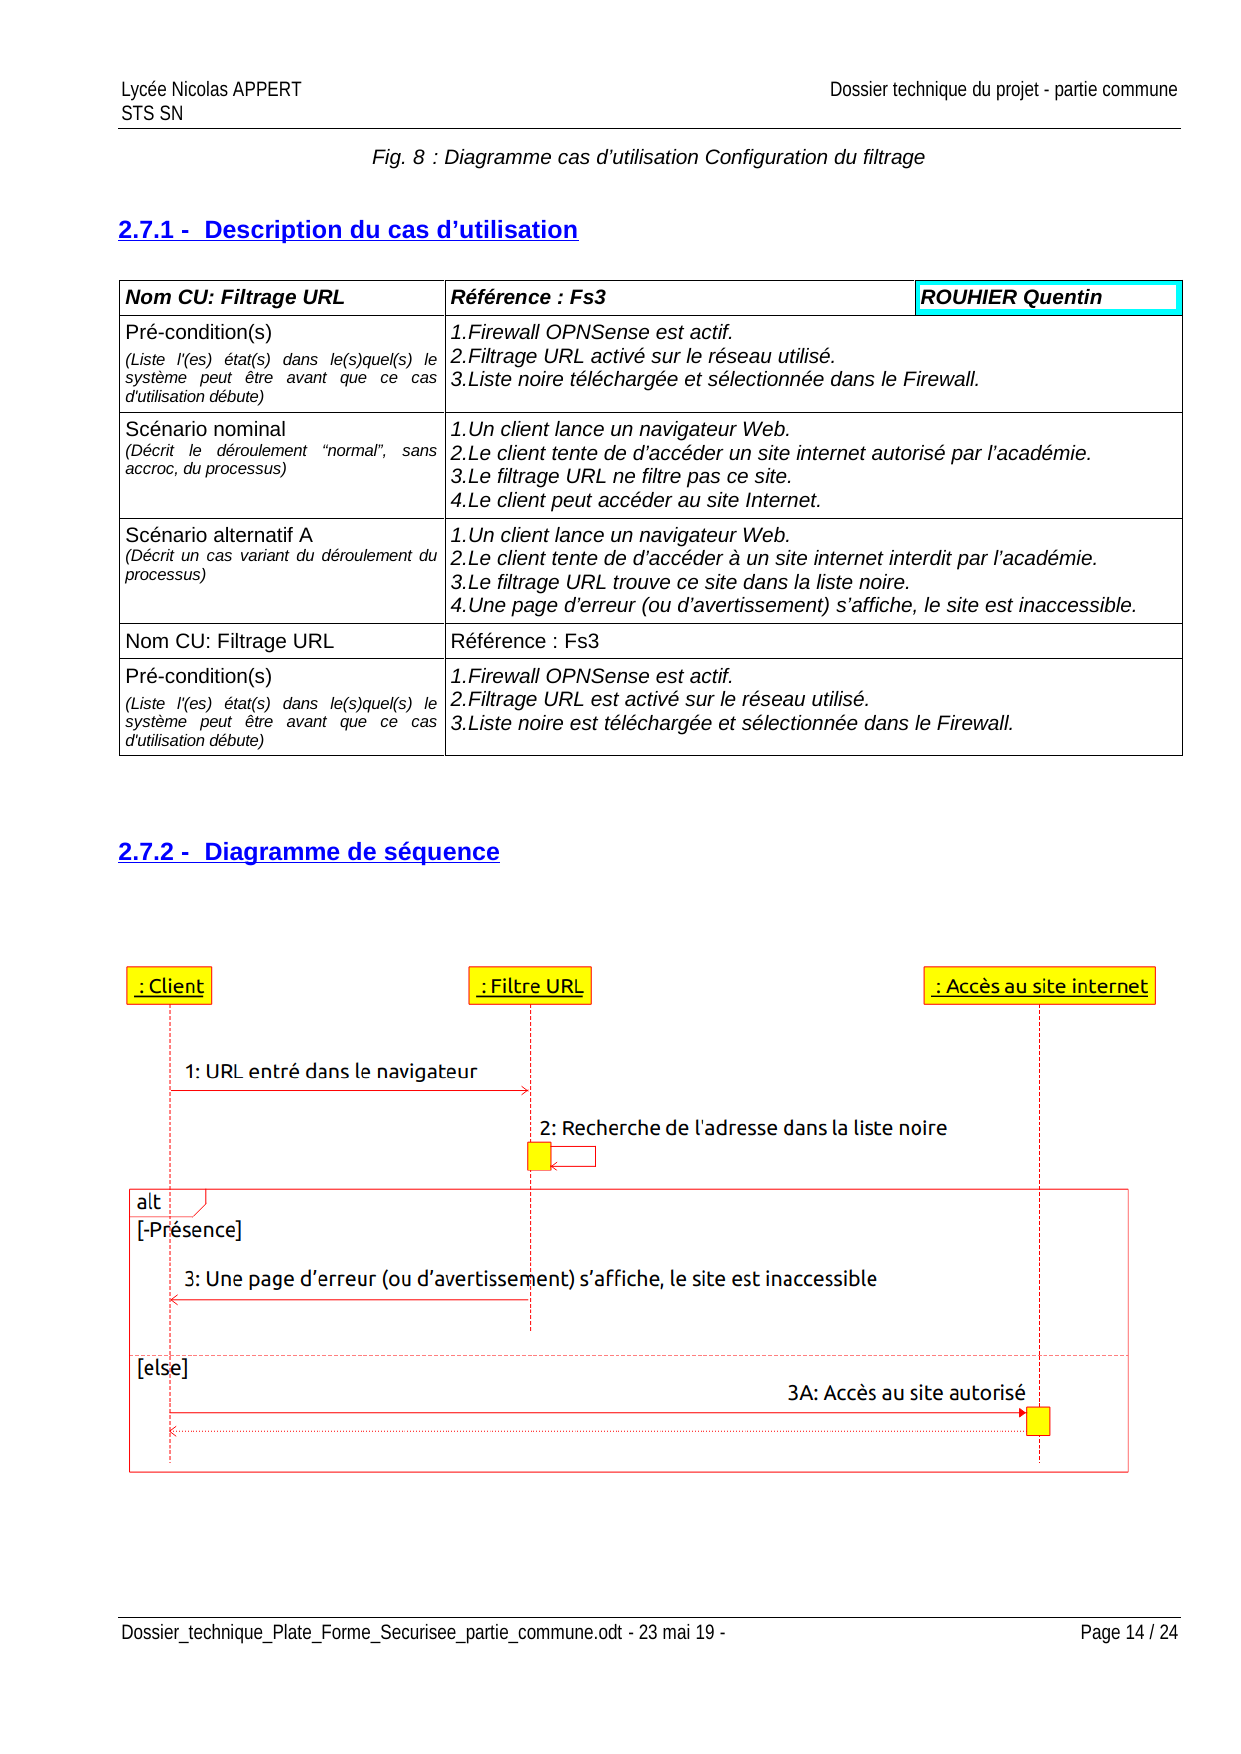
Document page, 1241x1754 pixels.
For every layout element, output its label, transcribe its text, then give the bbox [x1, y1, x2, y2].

table_cell 1.Un client lance un navigateur Web. 2.Le client tente de d’accéder un site internet autorisé par l’académie. 3.Le filtrage URL ne filtre pas ce site. 4.Le client peut accéder au site Internet. [446, 413, 1182, 518]
table_cell Référence : Fs3 [446, 624, 1182, 658]
picture [107, 938, 1171, 1495]
table_cell 1.Firewall OPNSense est actif. 2.Filtrage URL est activé sur le réseau utilisé. 3.Liste noire est téléchargée et sélectionnée dans le Firewall. [446, 659, 1182, 755]
subtitle Diagramme de séquence [118, 838, 1181, 866]
table_header Référence : Fs3 [446, 281, 914, 315]
table_cell Nom CU: Filtrage URL [120, 624, 444, 658]
table_cell Scénario alternatif A (Décrit un cas variant du déroulement du processus) [120, 519, 444, 623]
table_cell 1.Un client lance un navigateur Web. 2.Le client tente de d’accéder à un site internet interdit par l’académie. 3.Le filtrage URL trouve ce site dans la liste noire. 4.Une page d’erreur (ou d’avertissement) s’affiche, le site est inaccessible. [446, 519, 1182, 623]
table_cell Pré-condition(s) (Liste l'(es) état(s) dans le(s)quel(s) le système peut être avant que ce cas d'utilisation débute) [120, 659, 444, 755]
table_cell Scénario nominal (Décrit le déroulement “normal”, sans accroc, du processus) [120, 413, 444, 518]
subtitle Description du cas d’utilisation [118, 216, 1181, 244]
table_cell Pré-condition(s) (Liste l'(es) état(s) dans le(s)quel(s) le système peut être avant que ce cas d'utilisation débute) [120, 316, 444, 412]
table_cell 1.Firewall OPNSense est actif. 2.Filtrage URL activé sur le réseau utilisé. 3.Liste noire téléchargée et sélectionnée dans le Firewall. [446, 316, 1182, 412]
text Fig. 8 : Diagramme cas d’utilisation Configuration du filtrage [118, 145, 1181, 169]
table_header ROUHIER Quentin [916, 281, 1182, 315]
table_header Nom CU: Filtrage URL [120, 281, 444, 315]
